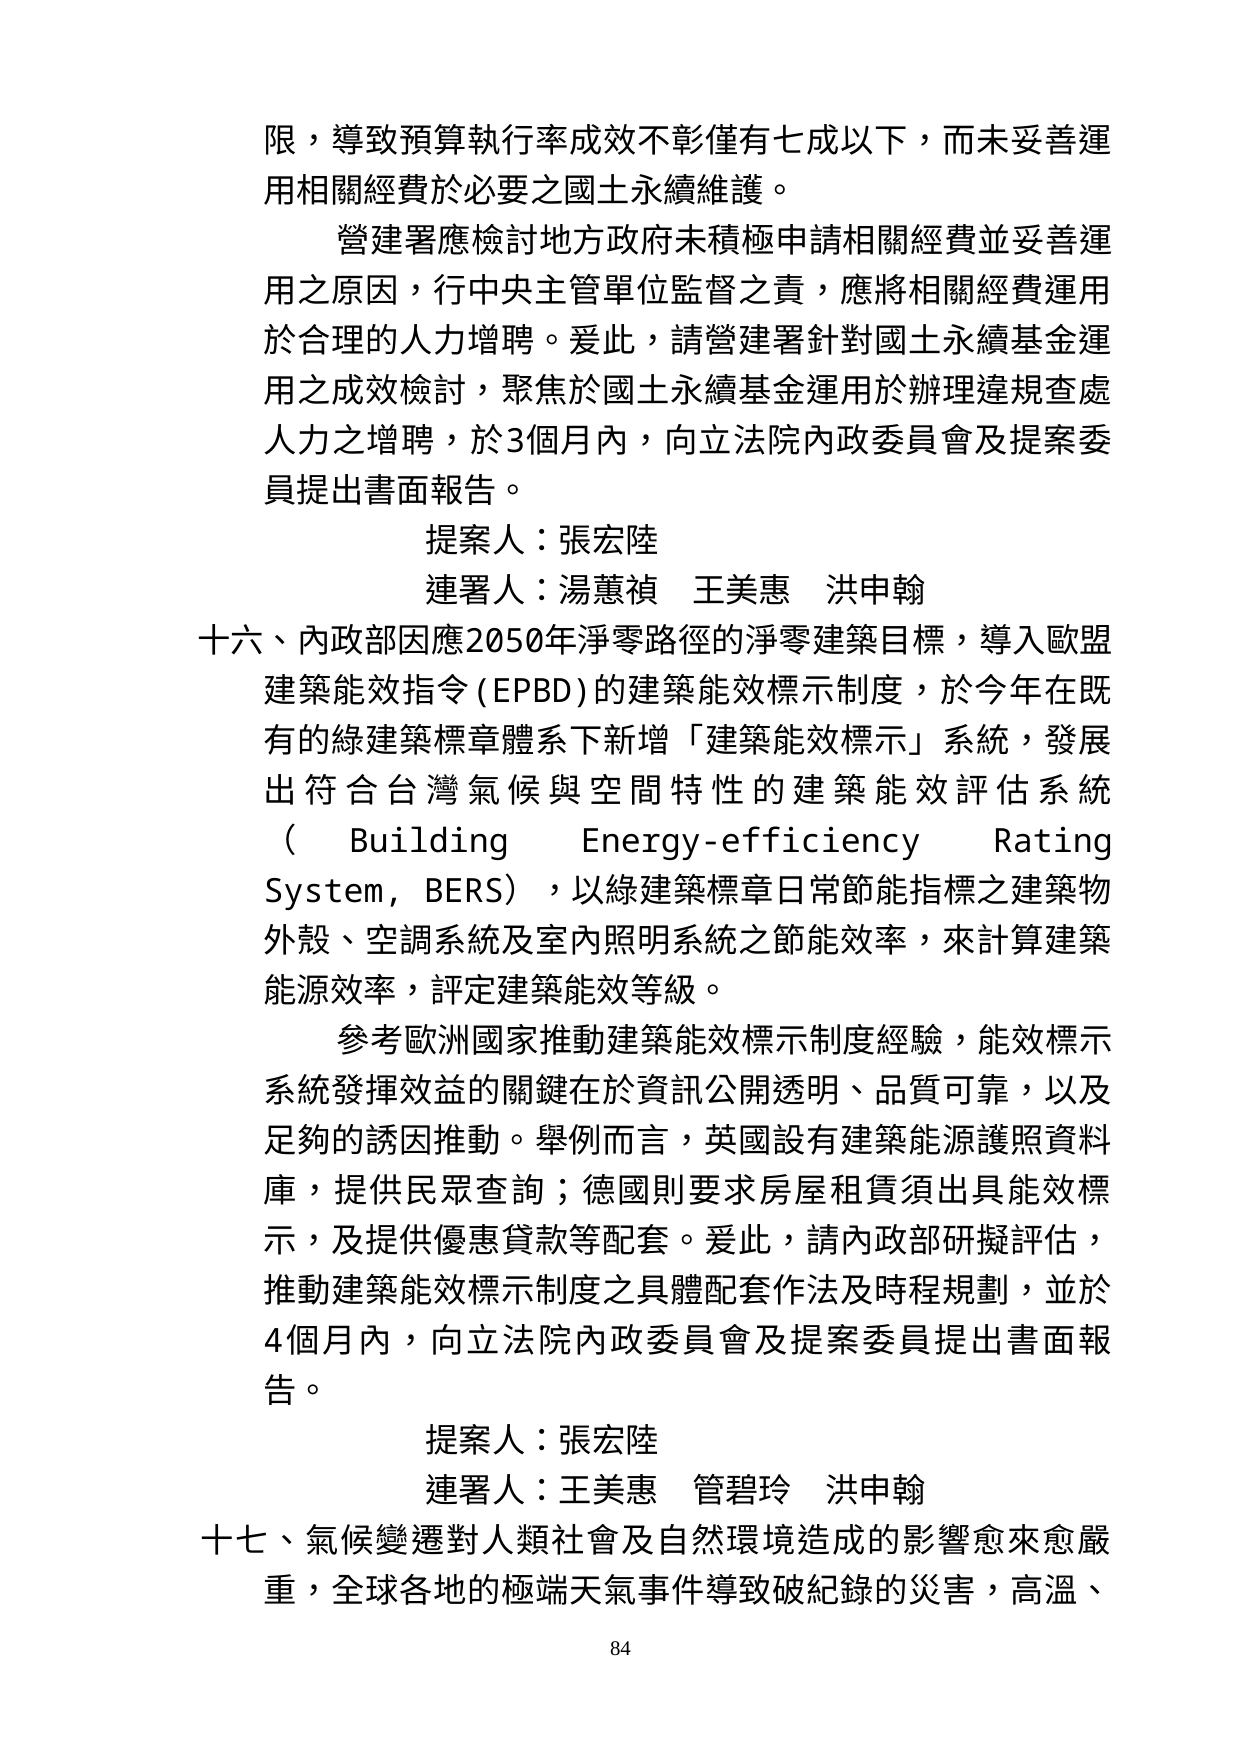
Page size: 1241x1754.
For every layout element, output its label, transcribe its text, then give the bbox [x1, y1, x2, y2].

text 營建署應檢討地方政府未積極申請相關經費並妥善運用之原因，行中央主管單位監督之責，應將相關經費運用於合理的人力增聘。爰此，請營建署針對國土永續基金運用之成效檢討，聚焦於國土永續基金運用於辦理違規查處人力之增聘，於3個月內，向立法院內政委員會及提案委員提出書面報告。 [263, 212, 1113, 512]
text 提案人：張宏陸 [425, 1412, 1113, 1462]
text 十七、氣候變遷對人類社會及自然環境造成的影響愈來愈嚴重，全球各地的極端天氣事件導致破紀錄的災害，高溫、 [130, 1512, 1113, 1612]
text 十六、內政部因應2050年淨零路徑的淨零建築目標，導入歐盟建築能效指令(EPBD)的建築能效標示制度，於今年在既有的綠建築標章體系下新增「建築能效標示」系統，發展出符合台灣氣候與空間特性的建築能效評估系統（Building Energy-efficiency Rating System, BERS），以綠建築標章日常節能指標之建築物外殼、空調系統及室內照明系統之節能效率，來計算建築能源效率，評定建築能效等級。 [130, 612, 1113, 1012]
text 提案人：張宏陸 [425, 512, 1113, 562]
text 參考歐洲國家推動建築能效標示制度經驗，能效標示系統發揮效益的關鍵在於資訊公開透明、品質可靠，以及足夠的誘因推動。舉例而言，英國設有建築能源護照資料庫，提供民眾查詢；德國則要求房屋租賃須出具能效標示，及提供優惠貸款等配套。爰此，請內政部研擬評估，推動建築能效標示制度之具體配套作法及時程規劃，並於4個月內，向立法院內政委員會及提案委員提出書面報告。 [263, 1012, 1113, 1412]
text 限，導致預算執行率成效不彰僅有七成以下，而未妥善運用相關經費於必要之國土永續維護。 [130, 112, 1113, 212]
text 連署人：湯蕙禎 王美惠 洪申翰 [425, 562, 1113, 612]
text 連署人：王美惠 管碧玲 洪申翰 [425, 1462, 1113, 1512]
